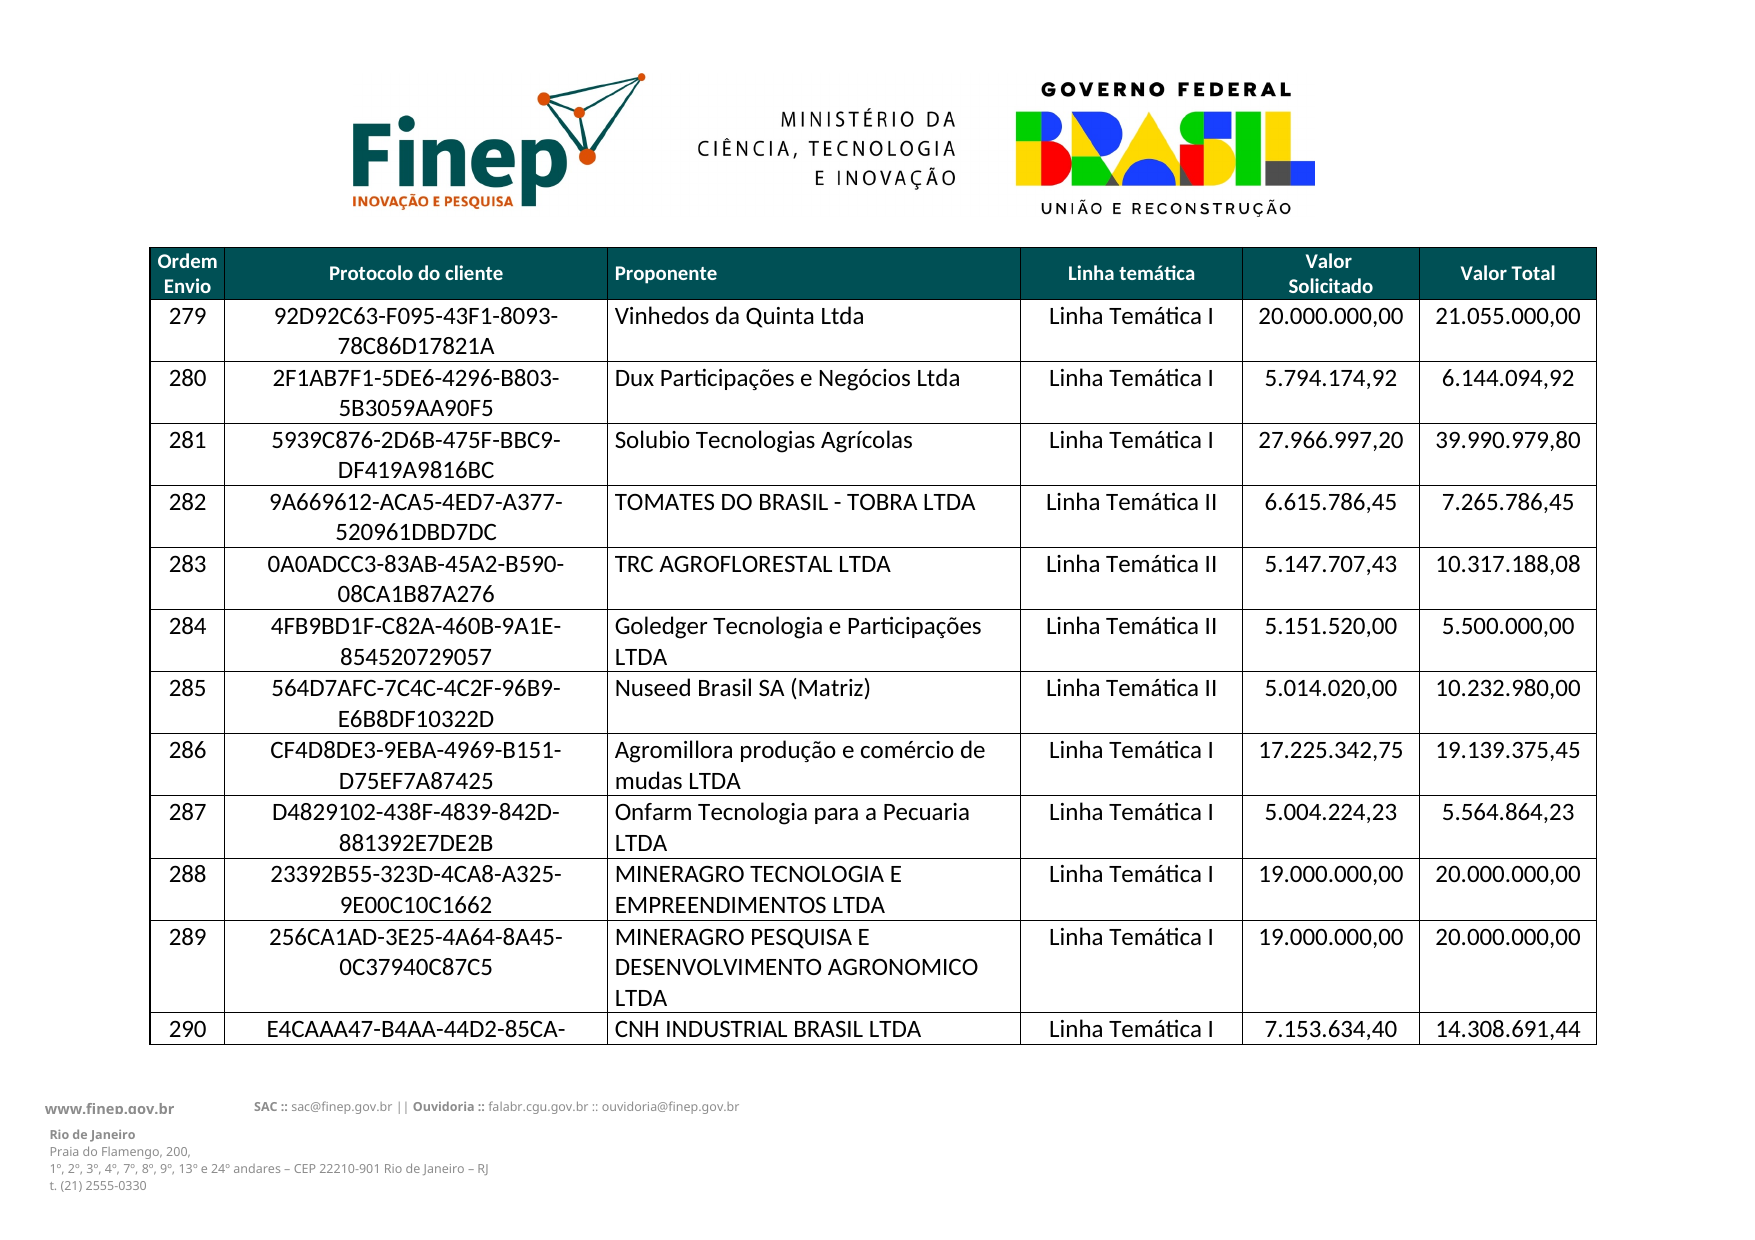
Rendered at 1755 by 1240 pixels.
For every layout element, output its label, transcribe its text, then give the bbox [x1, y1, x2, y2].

table_cell Agromillora produção e comércio de mudas LTDA [608, 734, 1020, 795]
table_header Linha temática [1021, 248, 1242, 299]
table_cell 19.139.375,45 [1420, 734, 1596, 795]
table_cell 19.000.000,00 [1243, 859, 1419, 919]
table_cell Goledger Tecnologia e Participações LTDA [608, 610, 1020, 671]
table_cell 27.966.997,20 [1243, 424, 1419, 485]
table_cell 5.004.224,23 [1243, 796, 1419, 857]
table_header Valor Solicitado [1243, 248, 1419, 299]
table_cell 279 [151, 300, 224, 361]
table_cell 4FB9BD1F-C82A-460B-9A1E-854520729057 [225, 610, 607, 671]
table_cell CF4D8DE3-9EBA-4969-B151-D75EF7A87425 [225, 734, 607, 795]
table_cell 284 [151, 610, 224, 671]
table_cell 92D92C63-F095-43F1-8093-78C86D17821A [225, 300, 607, 361]
table_cell 23392B55-323D-4CA8-A325-9E00C10C1662 [225, 859, 607, 919]
table_cell MINERAGRO PESQUISA E DESENVOLVIMENTO AGRONOMICO LTDA [608, 921, 1020, 1012]
table_cell Linha Temática I [1021, 734, 1242, 795]
table_cell Linha Temática I [1021, 796, 1242, 857]
table_cell MINERAGRO TECNOLOGIA E EMPREENDIMENTOS LTDA [608, 859, 1020, 919]
table_cell TRC AGROFLORESTAL LTDA [608, 548, 1020, 609]
table_cell 20.000.000,00 [1420, 859, 1596, 919]
table_cell 20.000.000,00 [1420, 921, 1596, 1012]
table_cell 281 [151, 424, 224, 485]
table_cell 285 [151, 672, 224, 733]
table_header Protocolo do cliente [225, 248, 607, 299]
table_cell 288 [151, 859, 224, 919]
table_cell 289 [151, 921, 224, 1012]
table_cell 5939C876-2D6B-475F-BBC9-DF419A9816BC [225, 424, 607, 485]
table_cell 287 [151, 796, 224, 857]
table_cell 10.317.188,08 [1420, 548, 1596, 609]
table_cell 39.990.979,80 [1420, 424, 1596, 485]
table_header Proponente [608, 248, 1020, 299]
table_cell 290 [151, 1013, 224, 1044]
table_cell 7.153.634,40 [1243, 1013, 1419, 1044]
table_cell 21.055.000,00 [1420, 300, 1596, 361]
table_cell 286 [151, 734, 224, 795]
table_cell Linha Temática I [1021, 362, 1242, 423]
table_cell 10.232.980,00 [1420, 672, 1596, 733]
table_cell Nuseed Brasil SA (Matriz) [608, 672, 1020, 733]
table_cell 282 [151, 486, 224, 547]
table_cell 256CA1AD-3E25-4A64-8A45-0C37940C87C5 [225, 921, 607, 1012]
table_cell 6.615.786,45 [1243, 486, 1419, 547]
table_cell 5.794.174,92 [1243, 362, 1419, 423]
table_cell Linha Temática I [1021, 424, 1242, 485]
table_cell Solubio Tecnologias Agrícolas [608, 424, 1020, 485]
table_cell Linha Temática I [1021, 921, 1242, 1012]
table_cell 6.144.094,92 [1420, 362, 1596, 423]
table_cell 7.265.786,45 [1420, 486, 1596, 547]
table_cell 2F1AB7F1-5DE6-4296-B803-5B3059AA90F5 [225, 362, 607, 423]
table_cell 14.308.691,44 [1420, 1013, 1596, 1044]
table_cell 564D7AFC-7C4C-4C2F-96B9-E6B8DF10322D [225, 672, 607, 733]
table_cell 283 [151, 548, 224, 609]
table_cell 19.000.000,00 [1243, 921, 1419, 1012]
table_cell Linha Temática I [1021, 300, 1242, 361]
table_cell Linha Temática II [1021, 486, 1242, 547]
table_cell 0A0ADCC3-83AB-45A2-B590-08CA1B87A276 [225, 548, 607, 609]
table_header Ordem Envio [151, 248, 224, 299]
table_cell D4829102-438F-4839-842D-881392E7DE2B [225, 796, 607, 857]
table_cell 5.147.707,43 [1243, 548, 1419, 609]
table_cell 20.000.000,00 [1243, 300, 1419, 361]
table_cell Vinhedos da Quinta Ltda [608, 300, 1020, 361]
table_cell 5.014.020,00 [1243, 672, 1419, 733]
table_cell Linha Temática II [1021, 548, 1242, 609]
table_cell Onfarm Tecnologia para a Pecuaria LTDA [608, 796, 1020, 857]
table_cell TOMATES DO BRASIL - TOBRA LTDA [608, 486, 1020, 547]
table_cell 5.151.520,00 [1243, 610, 1419, 671]
table_cell 17.225.342,75 [1243, 734, 1419, 795]
table_cell Dux Participações e Negócios Ltda [608, 362, 1020, 423]
table_cell CNH INDUSTRIAL BRASIL LTDA [608, 1013, 1020, 1044]
table_cell Linha Temática II [1021, 672, 1242, 733]
table_cell Linha Temática II [1021, 610, 1242, 671]
table_cell Linha Temática I [1021, 1013, 1242, 1044]
table_cell 9A669612-ACA5-4ED7-A377-520961DBD7DC [225, 486, 607, 547]
table_cell 5.564.864,23 [1420, 796, 1596, 857]
table_header Valor Total [1420, 248, 1596, 299]
table_cell Linha Temática I [1021, 859, 1242, 919]
table_cell 5.500.000,00 [1420, 610, 1596, 671]
table_cell E4CAAA47-B4AA-44D2-85CA- [225, 1013, 607, 1044]
table_cell 280 [151, 362, 224, 423]
